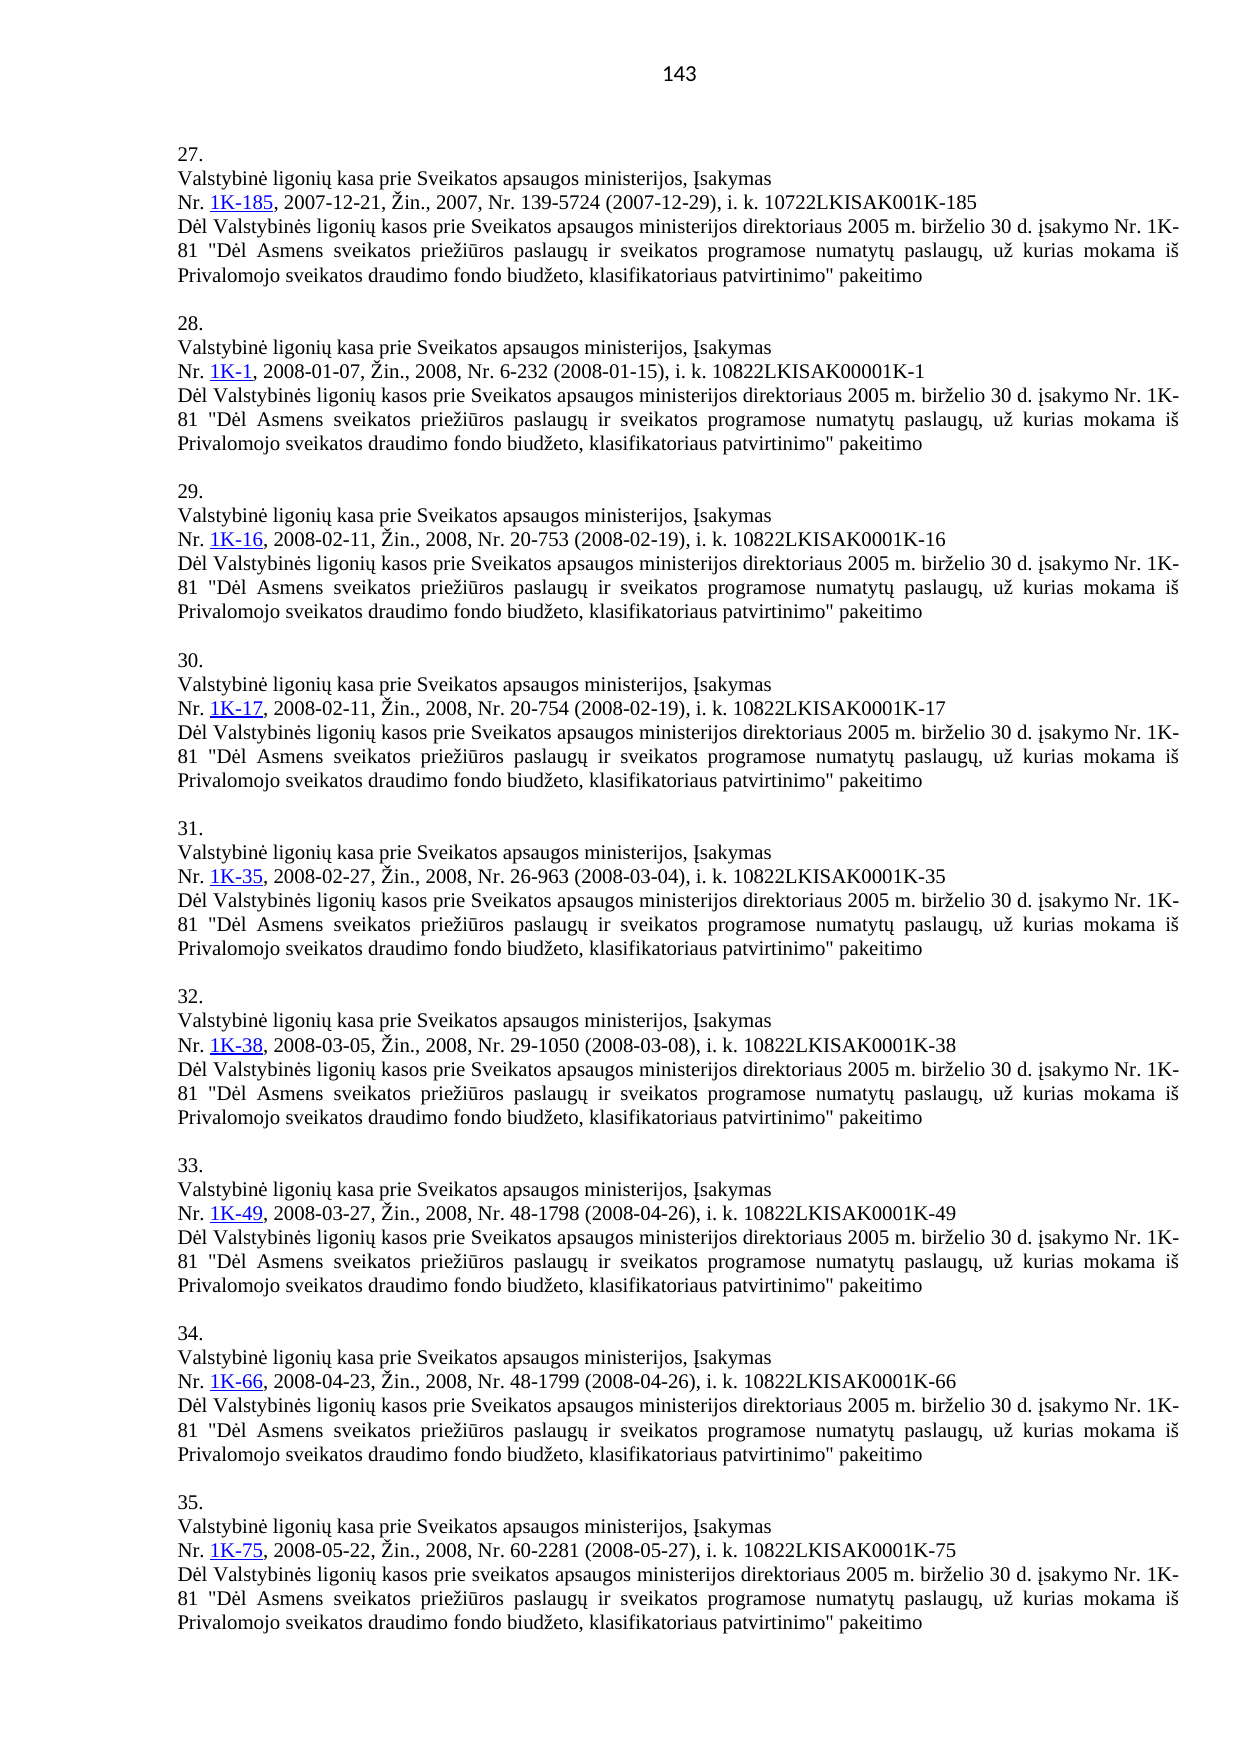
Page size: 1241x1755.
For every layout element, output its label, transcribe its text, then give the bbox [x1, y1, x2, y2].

text 32. [177, 984, 1181, 1008]
text Nr. 1K-75, 2008-05-22, Žin., 2008, Nr. 60-2281 (2008-05-27), i. k. 10822LKISAK0001K-75 [177, 1538, 1181, 1562]
text Valstybinė ligonių kasa prie Sveikatos apsaugos ministerijos, Įsakymas [177, 166, 1181, 190]
text Nr. 1K-49, 2008-03-27, Žin., 2008, Nr. 48-1798 (2008-04-26), i. k. 10822LKISAK0001K-49 [177, 1201, 1181, 1225]
text Nr. 1K-66, 2008-04-23, Žin., 2008, Nr. 48-1799 (2008-04-26), i. k. 10822LKISAK0001K-66 [177, 1369, 1181, 1393]
text Dėl Valstybinės ligonių kasos prie Sveikatos apsaugos ministerijos direktoriaus 2005 m. birželio 30 d. įsakymo Nr. 1K-81 "Dėl Asmens sveikatos priežiūros paslaugų ir sveikatos programose numatytų paslaugų, už kurias mokama iš Privalomojo sveikatos draudimo fondo biudžeto, klasifikatoriaus patvirtinimo" pakeitimo [177, 1057, 1181, 1129]
text Nr. 1K-185, 2007-12-21, Žin., 2007, Nr. 139-5724 (2007-12-29), i. k. 10722LKISAK001K-185 [177, 190, 1181, 214]
text Valstybinė ligonių kasa prie Sveikatos apsaugos ministerijos, Įsakymas [177, 503, 1181, 527]
text Dėl Valstybinės ligonių kasos prie Sveikatos apsaugos ministerijos direktoriaus 2005 m. birželio 30 d. įsakymo Nr. 1K-81 "Dėl Asmens sveikatos priežiūros paslaugų ir sveikatos programose numatytų paslaugų, už kurias mokama iš Privalomojo sveikatos draudimo fondo biudžeto, klasifikatoriaus patvirtinimo" pakeitimo [177, 1225, 1181, 1297]
text 33. [177, 1153, 1181, 1177]
text Valstybinė ligonių kasa prie Sveikatos apsaugos ministerijos, Įsakymas [177, 1345, 1181, 1369]
text Valstybinė ligonių kasa prie Sveikatos apsaugos ministerijos, Įsakymas [177, 1177, 1181, 1201]
text Dėl Valstybinės ligonių kasos prie Sveikatos apsaugos ministerijos direktoriaus 2005 m. birželio 30 d. įsakymo Nr. 1K-81 "Dėl Asmens sveikatos priežiūros paslaugų ir sveikatos programose numatytų paslaugų, už kurias mokama iš Privalomojo sveikatos draudimo fondo biudžeto, klasifikatoriaus patvirtinimo" pakeitimo [177, 1393, 1181, 1466]
text Dėl Valstybinės ligonių kasos prie sveikatos apsaugos ministerijos direktoriaus 2005 m. birželio 30 d. įsakymo Nr. 1K-81 "Dėl Asmens sveikatos priežiūros paslaugų ir sveikatos programose numatytų paslaugų, už kurias mokama iš Privalomojo sveikatos draudimo fondo biudžeto, klasifikatoriaus patvirtinimo" pakeitimo [177, 1562, 1181, 1634]
text Dėl Valstybinės ligonių kasos prie Sveikatos apsaugos ministerijos direktoriaus 2005 m. birželio 30 d. įsakymo Nr. 1K-81 "Dėl Asmens sveikatos priežiūros paslaugų ir sveikatos programose numatytų paslaugų, už kurias mokama iš Privalomojo sveikatos draudimo fondo biudžeto, klasifikatoriaus patvirtinimo" pakeitimo [177, 888, 1181, 960]
text 27. [177, 142, 1181, 166]
text Valstybinė ligonių kasa prie Sveikatos apsaugos ministerijos, Įsakymas [177, 672, 1181, 696]
text Nr. 1K-35, 2008-02-27, Žin., 2008, Nr. 26-963 (2008-03-04), i. k. 10822LKISAK0001K-35 [177, 864, 1181, 888]
text 28. [177, 311, 1181, 335]
text 35. [177, 1490, 1181, 1514]
text Nr. 1K-1, 2008-01-07, Žin., 2008, Nr. 6-232 (2008-01-15), i. k. 10822LKISAK00001K-1 [177, 359, 1181, 383]
text Valstybinė ligonių kasa prie Sveikatos apsaugos ministerijos, Įsakymas [177, 840, 1181, 864]
text Nr. 1K-38, 2008-03-05, Žin., 2008, Nr. 29-1050 (2008-03-08), i. k. 10822LKISAK0001K-38 [177, 1032, 1181, 1057]
text Dėl Valstybinės ligonių kasos prie Sveikatos apsaugos ministerijos direktoriaus 2005 m. birželio 30 d. įsakymo Nr. 1K-81 "Dėl Asmens sveikatos priežiūros paslaugų ir sveikatos programose numatytų paslaugų, už kurias mokama iš Privalomojo sveikatos draudimo fondo biudžeto, klasifikatoriaus patvirtinimo" pakeitimo [177, 551, 1181, 623]
text Dėl Valstybinės ligonių kasos prie Sveikatos apsaugos ministerijos direktoriaus 2005 m. birželio 30 d. įsakymo Nr. 1K-81 "Dėl Asmens sveikatos priežiūros paslaugų ir sveikatos programose numatytų paslaugų, už kurias mokama iš Privalomojo sveikatos draudimo fondo biudžeto, klasifikatoriaus patvirtinimo" pakeitimo [177, 720, 1181, 792]
text Nr. 1K-17, 2008-02-11, Žin., 2008, Nr. 20-754 (2008-02-19), i. k. 10822LKISAK0001K-17 [177, 696, 1181, 720]
text Valstybinė ligonių kasa prie Sveikatos apsaugos ministerijos, Įsakymas [177, 335, 1181, 359]
text Dėl Valstybinės ligonių kasos prie Sveikatos apsaugos ministerijos direktoriaus 2005 m. birželio 30 d. įsakymo Nr. 1K-81 "Dėl Asmens sveikatos priežiūros paslaugų ir sveikatos programose numatytų paslaugų, už kurias mokama iš Privalomojo sveikatos draudimo fondo biudžeto, klasifikatoriaus patvirtinimo" pakeitimo [177, 383, 1181, 455]
text Valstybinė ligonių kasa prie Sveikatos apsaugos ministerijos, Įsakymas [177, 1008, 1181, 1032]
text Nr. 1K-16, 2008-02-11, Žin., 2008, Nr. 20-753 (2008-02-19), i. k. 10822LKISAK0001K-16 [177, 527, 1181, 551]
text Valstybinė ligonių kasa prie Sveikatos apsaugos ministerijos, Įsakymas [177, 1514, 1181, 1538]
text Dėl Valstybinės ligonių kasos prie Sveikatos apsaugos ministerijos direktoriaus 2005 m. birželio 30 d. įsakymo Nr. 1K-81 "Dėl Asmens sveikatos priežiūros paslaugų ir sveikatos programose numatytų paslaugų, už kurias mokama iš Privalomojo sveikatos draudimo fondo biudžeto, klasifikatoriaus patvirtinimo" pakeitimo [177, 214, 1181, 287]
text 30. [177, 647, 1181, 672]
text 34. [177, 1321, 1181, 1345]
text 31. [177, 816, 1181, 840]
text 29. [177, 479, 1181, 503]
